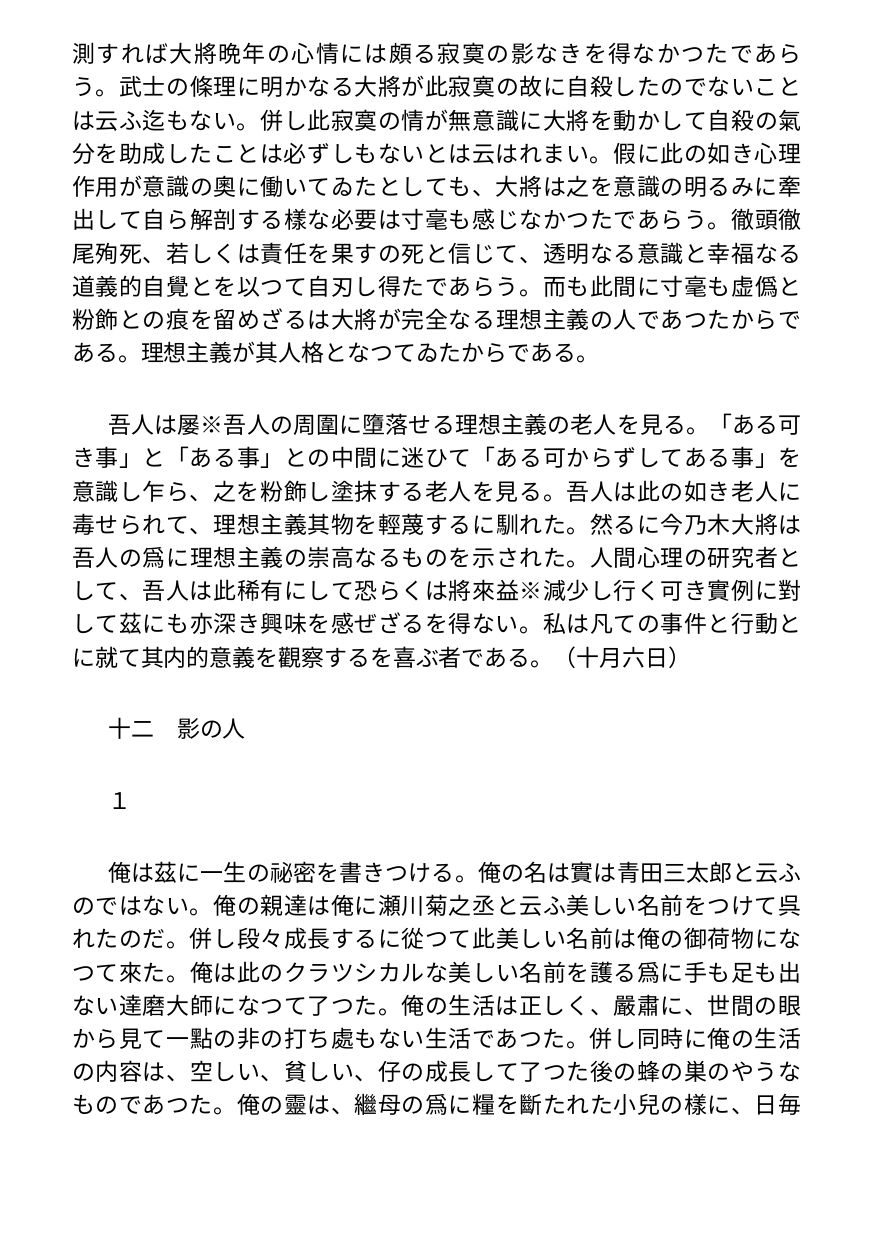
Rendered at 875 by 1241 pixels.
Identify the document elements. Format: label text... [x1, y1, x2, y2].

text 測すれば大將晩年の心情には頗る寂寞の影なきを得なかつたであらう。武士の條理に明かなる大將が此寂寞の故に自殺したのでないことは云ふ迄もない。併し此寂寞の情が無意識に大將を動かして自殺の氣分を助成したことは必ずしもないとは云はれまい。假に此の如き心理作用が意識の奧に働いてゐたとしても、大將は之を意識の明るみに牽出して自ら解剖する樣な必要は寸毫も感じなかつたであらう。徹頭徹尾殉死、若しくは責任を果すの死と信じて、透明なる意識と幸福なる道義的自覺とを以つて自刃し得たであらう。而も此間に寸毫も虚僞と粉飾との痕を留めざるは大將が完全なる理想主義の人であつたからである。理想主義が其人格となつてゐたからである。 [72, 36, 802, 368]
text 俺は茲に一生の祕密を書きつける。俺の名は實は青田三太郎と云ふのではない。俺の親達は俺に瀬川菊之丞と云ふ美しい名前をつけて呉れたのだ。併し段々成長するに從つて此美しい名前は俺の御荷物になつて來た。俺は此のクラツシカルな美しい名前を護る爲に手も足も出ない達磨大師になつて了つた。俺の生活は正しく、嚴肅に、世間の眼から見て一點の非の打ち處もない生活であつた。併し同時に俺の生活の内容は、空しい、貧しい、仔の成長して了つた後の蜂の巣のやうなものであつた。俺の靈は、繼母の爲に糧を斷たれた小兒の樣に、日毎 [72, 855, 802, 1121]
text １ [72, 783, 802, 816]
text 十二 影の人 [72, 711, 802, 744]
text 吾人は屡※吾人の周圍に墮落せる理想主義の老人を見る。「ある可き事」と「ある事」との中間に迷ひて「ある可からずしてある事」を意識し乍ら、之を粉飾し塗抹する老人を見る。吾人は此の如き老人に毒せられて、理想主義其物を輕蔑するに馴れた。然るに今乃木大將は吾人の爲に理想主義の崇高なるものを示された。人間心理の研究者として、吾人は此稀有にして恐らくは將來益※減少し行く可き實例に對して茲にも亦深き興味を感ぜざるを得ない。私は凡ての事件と行動とに就て其内的意義を觀察するを喜ぶ者である。（十月六日） [72, 407, 802, 673]
